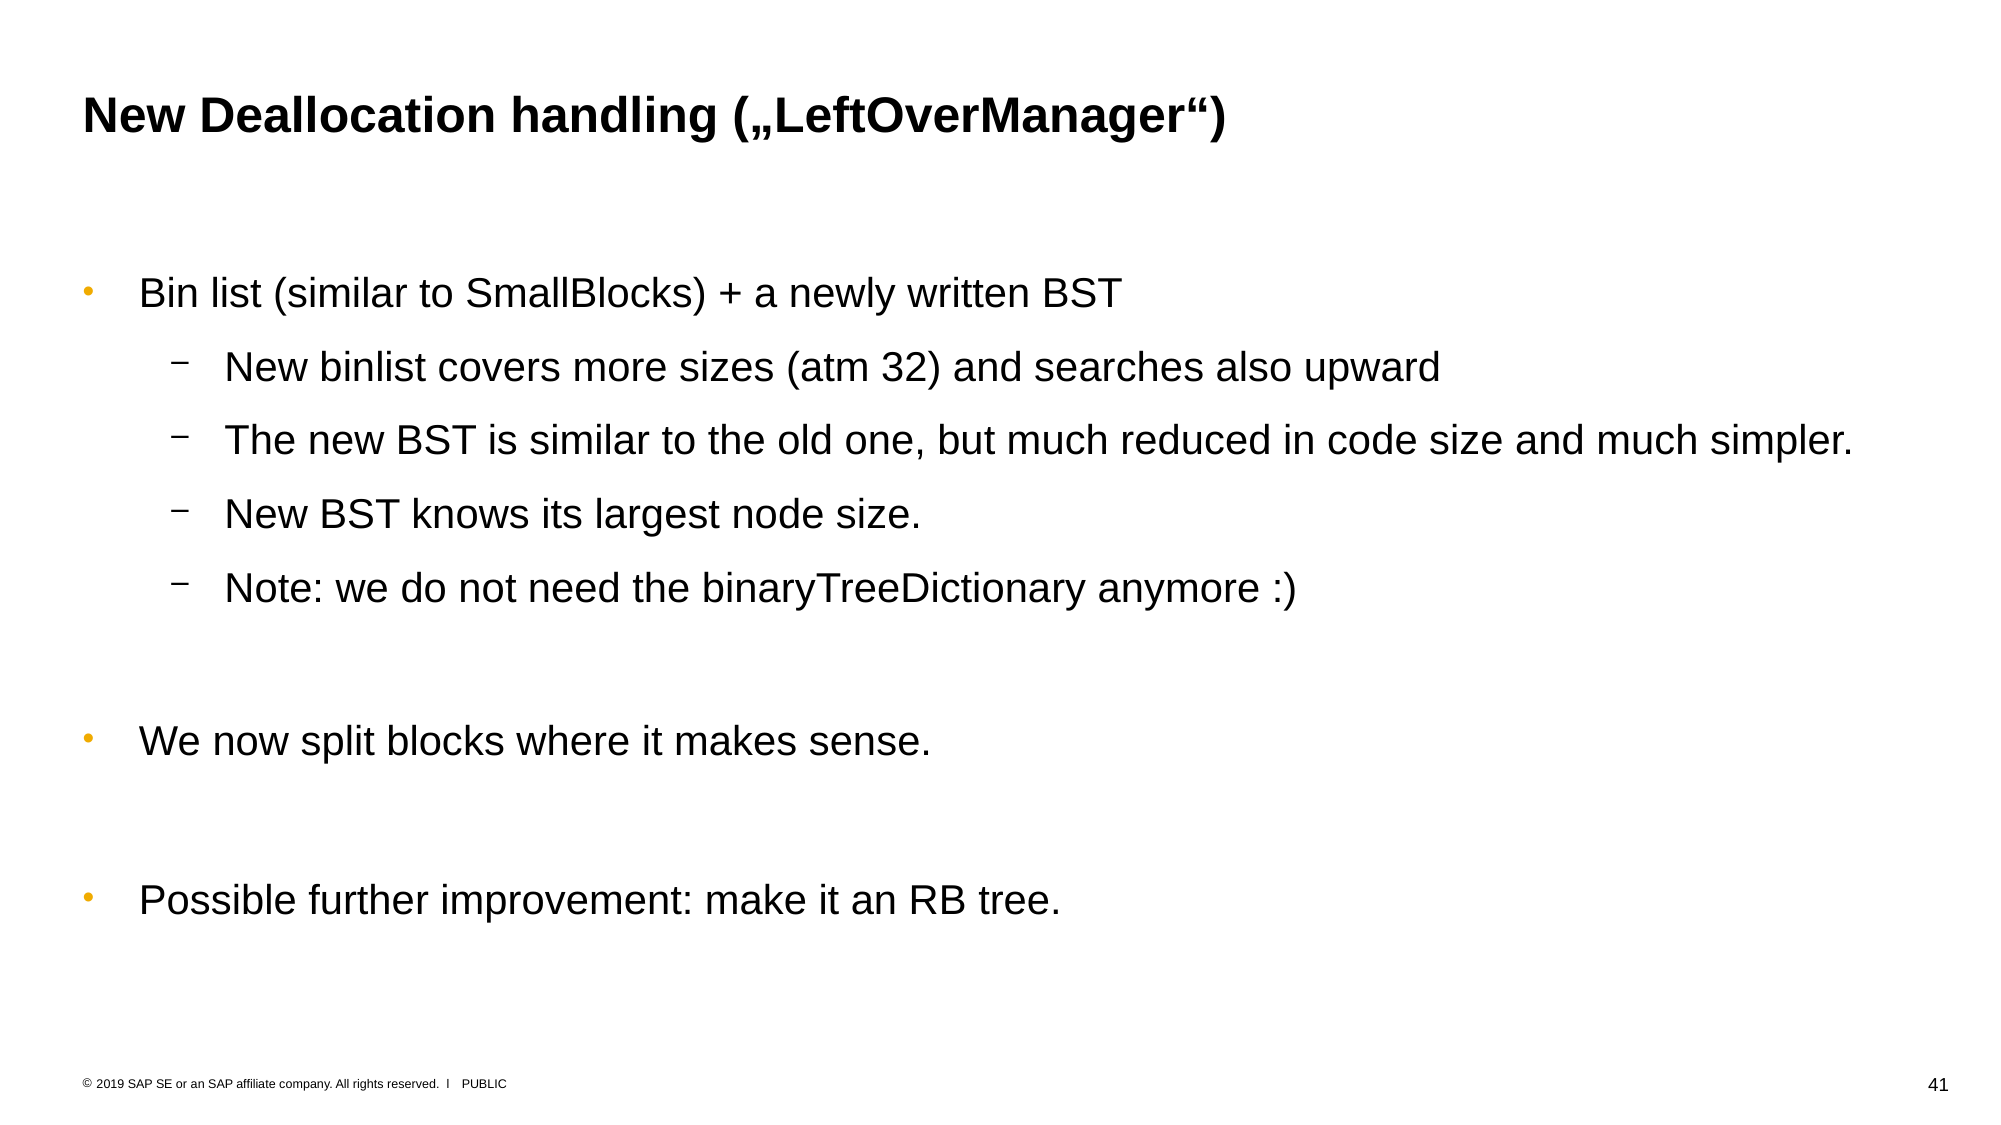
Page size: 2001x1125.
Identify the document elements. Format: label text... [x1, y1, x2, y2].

list Bin list (similar to SmallBlocks) + a newly written BST New binlist covers more sizes (atm 32) and searches also upward The new BST is similar to the old one, but much reduced in code size and much simpler. New BST knows its largest node size. Note: we do not need the binaryTreeDictionary anymore :) We now split blocks where it makes sense. Possible further improvement: make it an RB tree. [82, 265, 1918, 1040]
title New Deallocation handling („LeftOverManager“) [82, 82, 1918, 144]
